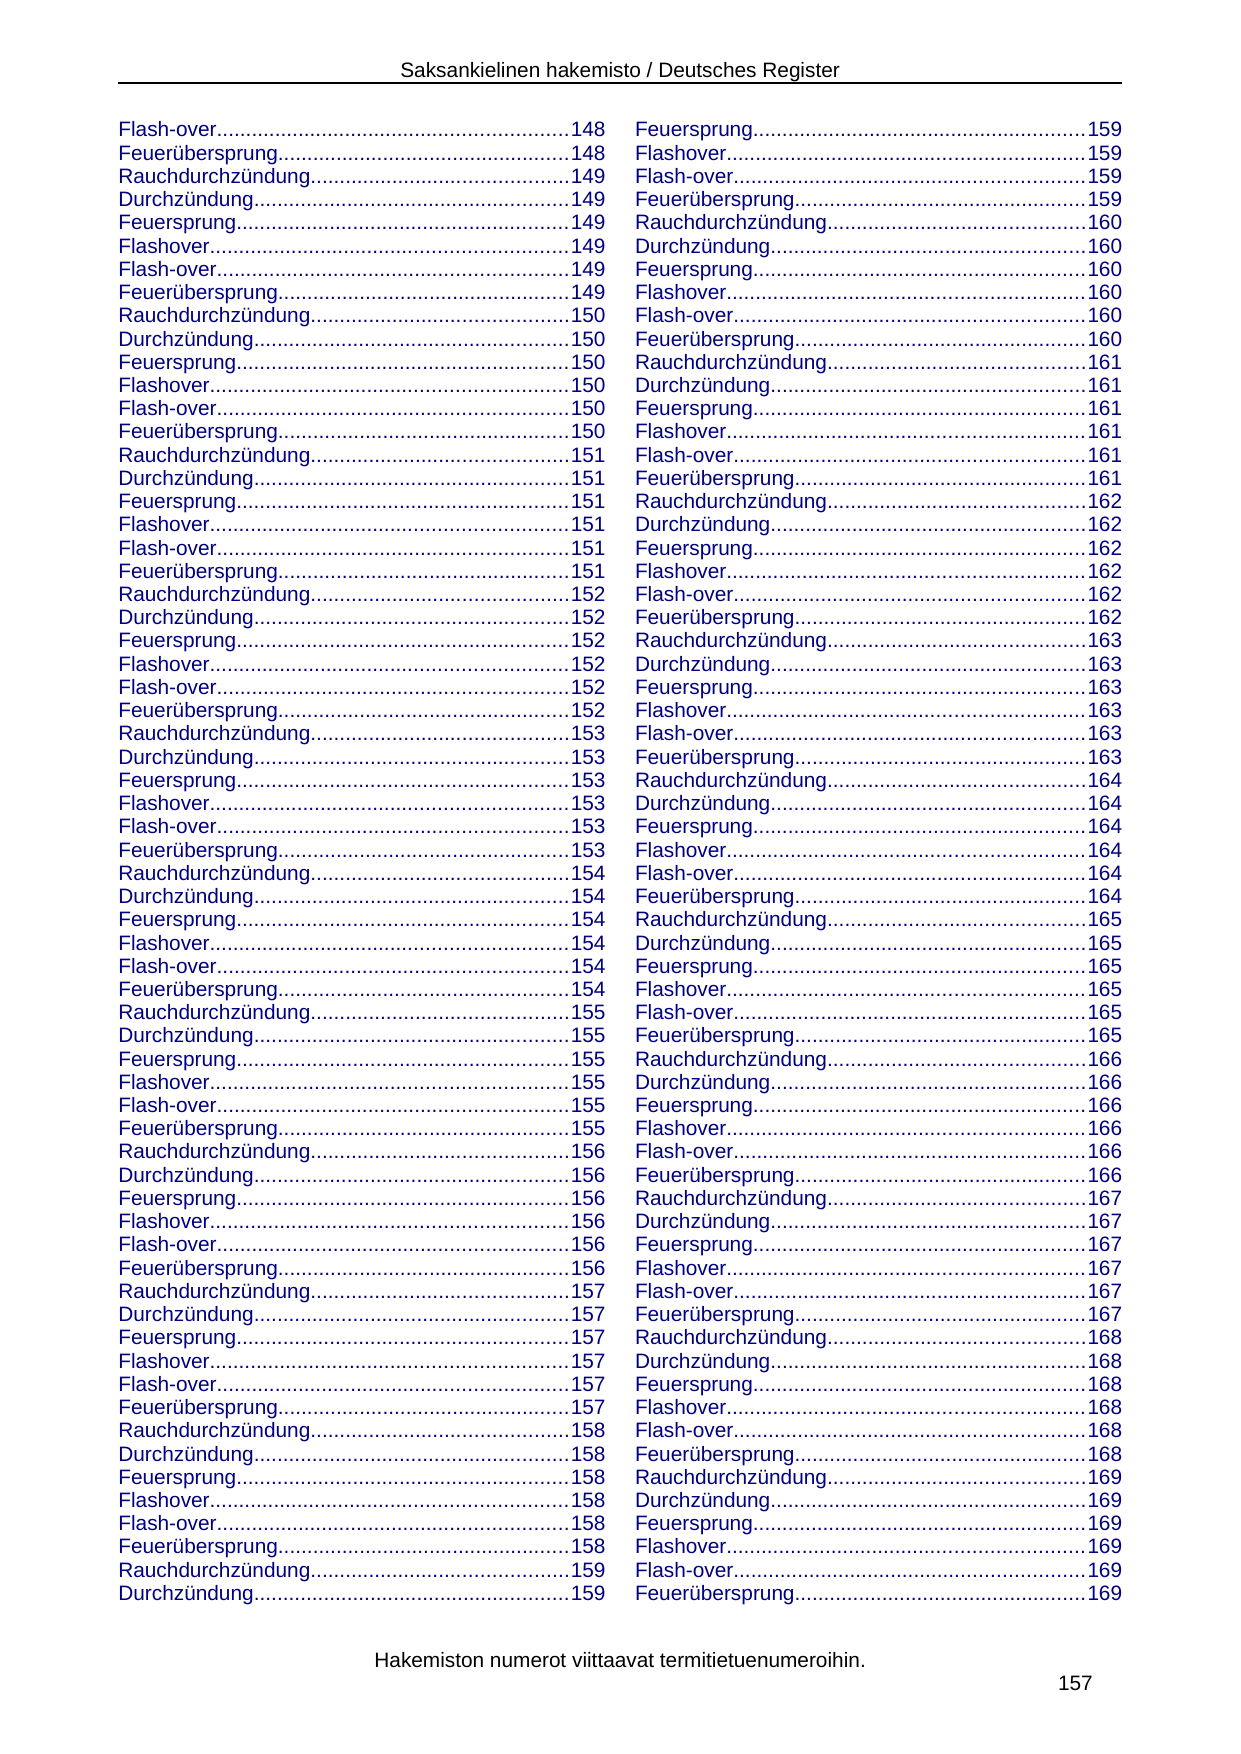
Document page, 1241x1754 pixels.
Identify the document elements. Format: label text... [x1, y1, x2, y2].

text Rauchdurchzündung 151 [118, 443, 605, 466]
text Flash-over 166 [635, 1140, 1122, 1163]
text Feuerübersprung 165 [635, 1024, 1122, 1047]
text Rauchdurchzündung 169 [635, 1465, 1122, 1488]
text Flashover 149 [118, 234, 605, 257]
text Feuersprung 161 [635, 397, 1122, 420]
text Rauchdurchzündung 162 [635, 490, 1122, 513]
text Durchzündung 154 [118, 884, 605, 908]
text Durchzündung 169 [635, 1488, 1122, 1512]
text Feuersprung 168 [635, 1372, 1122, 1396]
text Flashover 160 [635, 281, 1122, 304]
text Feuerübersprung 159 [635, 188, 1122, 211]
text Feuerübersprung 161 [635, 466, 1122, 490]
text Durchzündung 165 [635, 931, 1122, 954]
text Flash-over 158 [118, 1512, 605, 1535]
text Flashover 162 [635, 559, 1122, 583]
text Feuersprung 158 [118, 1465, 605, 1488]
text Flash-over 164 [635, 861, 1122, 884]
text Rauchdurchzündung 163 [635, 629, 1122, 652]
text Flash-over 163 [635, 722, 1122, 745]
text Flashover 151 [118, 513, 605, 536]
text Flashover 168 [635, 1396, 1122, 1419]
text Flash-over 153 [118, 815, 605, 838]
text Flashover 167 [635, 1256, 1122, 1279]
text Rauchdurchzündung 154 [118, 861, 605, 884]
text Feuerübersprung 154 [118, 977, 605, 1001]
text Durchzündung 164 [635, 792, 1122, 815]
text Flash-over 157 [118, 1372, 605, 1396]
text Flashover 157 [118, 1349, 605, 1372]
text Rauchdurchzündung 160 [635, 211, 1122, 234]
text Flashover 163 [635, 699, 1122, 722]
text Feuersprung 152 [118, 629, 605, 652]
text Durchzündung 167 [635, 1210, 1122, 1233]
text Durchzündung 157 [118, 1303, 605, 1326]
text Feuersprung 160 [635, 257, 1122, 281]
text Feuersprung 169 [635, 1512, 1122, 1535]
text Durchzündung 160 [635, 234, 1122, 257]
text Flash-over 156 [118, 1233, 605, 1256]
text Flashover 166 [635, 1117, 1122, 1140]
text Durchzündung 162 [635, 513, 1122, 536]
text Feuersprung 162 [635, 536, 1122, 559]
text Rauchdurchzündung 152 [118, 583, 605, 606]
text Flashover 153 [118, 792, 605, 815]
text Flashover 150 [118, 373, 605, 397]
text Feuerübersprung 148 [118, 141, 605, 164]
text Flash-over 169 [635, 1558, 1122, 1581]
text Rauchdurchzündung 164 [635, 768, 1122, 792]
text Rauchdurchzündung 159 [118, 1558, 605, 1581]
text Feuersprung 155 [118, 1047, 605, 1070]
text Rauchdurchzündung 150 [118, 304, 605, 327]
text Rauchdurchzündung 155 [118, 1001, 605, 1024]
text Feuersprung 165 [635, 954, 1122, 977]
text Durchzündung 168 [635, 1349, 1122, 1372]
text Feuersprung 164 [635, 815, 1122, 838]
text Rauchdurchzündung 157 [118, 1279, 605, 1303]
text Flashover 161 [635, 420, 1122, 443]
text Rauchdurchzündung 165 [635, 908, 1122, 931]
text Rauchdurchzündung 166 [635, 1047, 1122, 1070]
text Flash-over 167 [635, 1279, 1122, 1303]
text Durchzündung 158 [118, 1442, 605, 1465]
text Feuerübersprung 157 [118, 1396, 605, 1419]
text Feuerübersprung 169 [635, 1581, 1122, 1605]
text Durchzündung 161 [635, 373, 1122, 397]
text Flashover 169 [635, 1535, 1122, 1558]
text Feuerübersprung 150 [118, 420, 605, 443]
text Rauchdurchzündung 161 [635, 350, 1122, 373]
text Flashover 158 [118, 1488, 605, 1512]
text Flash-over 159 [635, 164, 1122, 188]
text Feuersprung 167 [635, 1233, 1122, 1256]
text Durchzündung 166 [635, 1070, 1122, 1094]
text Feuersprung 159 [635, 118, 1122, 141]
text Durchzündung 156 [118, 1163, 605, 1187]
text Durchzündung 155 [118, 1024, 605, 1047]
text Feuerübersprung 156 [118, 1256, 605, 1279]
text Flash-over 150 [118, 397, 605, 420]
text Flash-over 162 [635, 583, 1122, 606]
text Feuersprung 153 [118, 768, 605, 792]
text Feuerübersprung 152 [118, 699, 605, 722]
text Durchzündung 153 [118, 745, 605, 768]
text Flashover 154 [118, 931, 605, 954]
text Feuersprung 151 [118, 490, 605, 513]
text Feuerübersprung 163 [635, 745, 1122, 768]
text Flash-over 152 [118, 676, 605, 699]
text Flashover 156 [118, 1210, 605, 1233]
text Flash-over 168 [635, 1419, 1122, 1442]
text Feuerübersprung 166 [635, 1163, 1122, 1187]
text Feuerübersprung 155 [118, 1117, 605, 1140]
text Feuersprung 150 [118, 350, 605, 373]
text Feuerübersprung 151 [118, 559, 605, 583]
text Durchzündung 151 [118, 466, 605, 490]
text Flash-over 149 [118, 257, 605, 281]
text Feuersprung 157 [118, 1326, 605, 1349]
text Rauchdurchzündung 149 [118, 164, 605, 188]
text Flash-over 161 [635, 443, 1122, 466]
text Feuerübersprung 162 [635, 606, 1122, 629]
text Flash-over 155 [118, 1094, 605, 1117]
text Flashover 165 [635, 977, 1122, 1001]
text Feuersprung 149 [118, 211, 605, 234]
text Feuerübersprung 168 [635, 1442, 1122, 1465]
text Feuersprung 156 [118, 1187, 605, 1210]
text Rauchdurchzündung 153 [118, 722, 605, 745]
text Durchzündung 159 [118, 1581, 605, 1605]
text Flash-over 154 [118, 954, 605, 977]
text Feuerübersprung 153 [118, 838, 605, 861]
text Feuerübersprung 160 [635, 327, 1122, 350]
text Flashover 164 [635, 838, 1122, 861]
text Rauchdurchzündung 158 [118, 1419, 605, 1442]
text Durchzündung 150 [118, 327, 605, 350]
text Feuerübersprung 167 [635, 1303, 1122, 1326]
text Rauchdurchzündung 167 [635, 1187, 1122, 1210]
text Feuerübersprung 158 [118, 1535, 605, 1558]
text Flash-over 148 [118, 118, 605, 141]
text Feuerübersprung 164 [635, 884, 1122, 908]
text Rauchdurchzündung 168 [635, 1326, 1122, 1349]
text Durchzündung 163 [635, 652, 1122, 676]
text Durchzündung 149 [118, 188, 605, 211]
text Durchzündung 152 [118, 606, 605, 629]
text Flash-over 160 [635, 304, 1122, 327]
text Feuerübersprung 149 [118, 281, 605, 304]
text Feuersprung 163 [635, 676, 1122, 699]
text Flash-over 151 [118, 536, 605, 559]
text Flashover 152 [118, 652, 605, 676]
text Rauchdurchzündung 156 [118, 1140, 605, 1163]
text Feuersprung 166 [635, 1094, 1122, 1117]
text Flash-over 165 [635, 1001, 1122, 1024]
text Feuersprung 154 [118, 908, 605, 931]
text Flashover 155 [118, 1070, 605, 1094]
text Flashover 159 [635, 141, 1122, 164]
